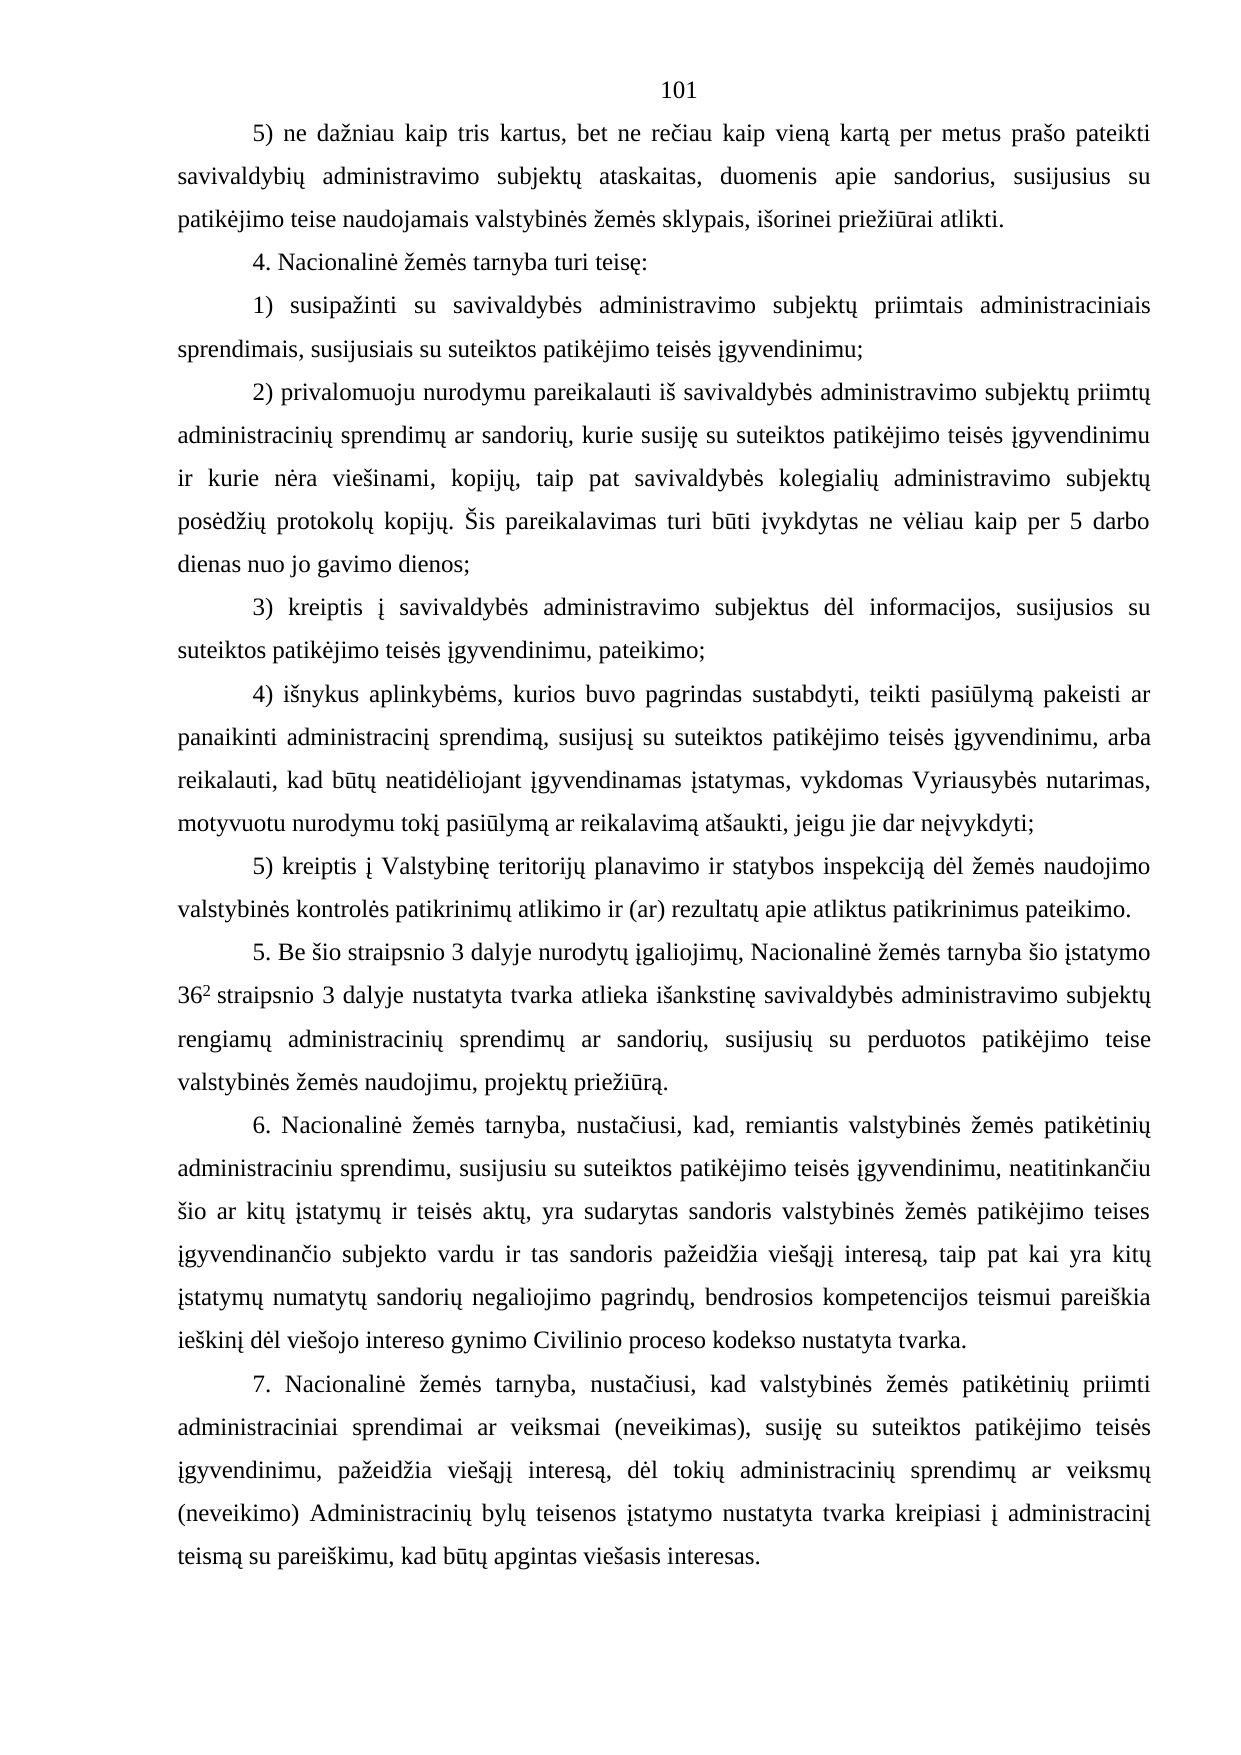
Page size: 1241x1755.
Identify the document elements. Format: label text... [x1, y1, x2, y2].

text 7. Nacionalinė žemės tarnyba, nustačiusi, kad valstybinės žemės patikėtinių priimti administraciniai sprendimai ar veiksmai (neveikimas), susiję su suteiktos patikėjimo teisės įgyvendinimu, pažeidžia viešąjį interesą, dėl tokių administracinių sprendimų ar veiksmų (neveikimo) Administracinių bylų teisenos įstatymo nustatyta tvarka kreipiasi į administracinį teismą su pareiškimu, kad būtų apgintas viešasis interesas. [177, 1369, 1152, 1570]
text 4) išnykus aplinkybėms, kurios buvo pagrindas sustabdyti, teikti pasiūlymą pakeisti ar panaikinti administracinį sprendimą, susijusį su suteiktos patikėjimo teisės įgyvendinimu, arba reikalauti, kad būtų neatidėliojant įgyvendinamas įstatymas, vykdomas Vyriausybės nutarimas, motyvuotu nurodymu tokį pasiūlymą ar reikalavimą atšaukti, jeigu jie dar neįvykdyti; [177, 679, 1152, 837]
text 3) kreiptis į savivaldybės administravimo subjektus dėl informacijos, susijusios su suteiktos patikėjimo teisės įgyvendinimu, pateikimo; [177, 592, 1152, 664]
text 2) privalomuoju nurodymu pareikalauti iš savivaldybės administravimo subjektų priimtų administracinių sprendimų ar sandorių, kurie susiję su suteiktos patikėjimo teisės įgyvendinimu ir kurie nėra viešinami, kopijų, taip pat savivaldybės kolegialių administravimo subjektų posėdžių protokolų kopijų. Šis pareikalavimas turi būti įvykdytas ne vėliau kaip per 5 darbo dienas nuo jo gavimo dienos; [177, 377, 1152, 578]
text 4. Nacionalinė žemės tarnyba turi teisę: [177, 247, 1152, 276]
text 1) susipažinti su savivaldybės administravimo subjektų priimtais administraciniais sprendimais, susijusiais su suteiktos patikėjimo teisės įgyvendinimu; [177, 291, 1152, 362]
text 5) ne dažniau kaip tris kartus, bet ne rečiau kaip vieną kartą per metus prašo pateikti savivaldybių administravimo subjektų ataskaitas, duomenis apie sandorius, susijusius su patikėjimo teise naudojamais valstybinės žemės sklypais, išorinei priežiūrai atlikti. [177, 118, 1152, 233]
text 5) kreiptis į Valstybinę teritorijų planavimo ir statybos inspekciją dėl žemės naudojimo valstybinės kontrolės patikrinimų atlikimo ir (ar) rezultatų apie atliktus patikrinimus pateikimo. [177, 851, 1152, 923]
text 5. Be šio straipsnio 3 dalyje nurodytų įgaliojimų, Nacionalinė žemės tarnyba šio įstatymo 362 straipsnio 3 dalyje nustatyta tvarka atlieka išankstinę savivaldybės administravimo subjektų rengiamų administracinių sprendimų ar sandorių, susijusių su perduotos patikėjimo teise valstybinės žemės naudojimu, projektų priežiūrą. [177, 937, 1152, 1096]
text 6. Nacionalinė žemės tarnyba, nustačiusi, kad, remiantis valstybinės žemės patikėtinių administraciniu sprendimu, susijusiu su suteiktos patikėjimo teisės įgyvendinimu, neatitinkančiu šio ar kitų įstatymų ir teisės aktų, yra sudarytas sandoris valstybinės žemės patikėjimo teises įgyvendinančio subjekto vardu ir tas sandoris pažeidžia viešąjį interesą, taip pat kai yra kitų įstatymų numatytų sandorių negaliojimo pagrindų, bendrosios kompetencijos teismui pareiškia ieškinį dėl viešojo intereso gynimo Civilinio proceso kodekso nustatyta tvarka. [177, 1110, 1152, 1354]
